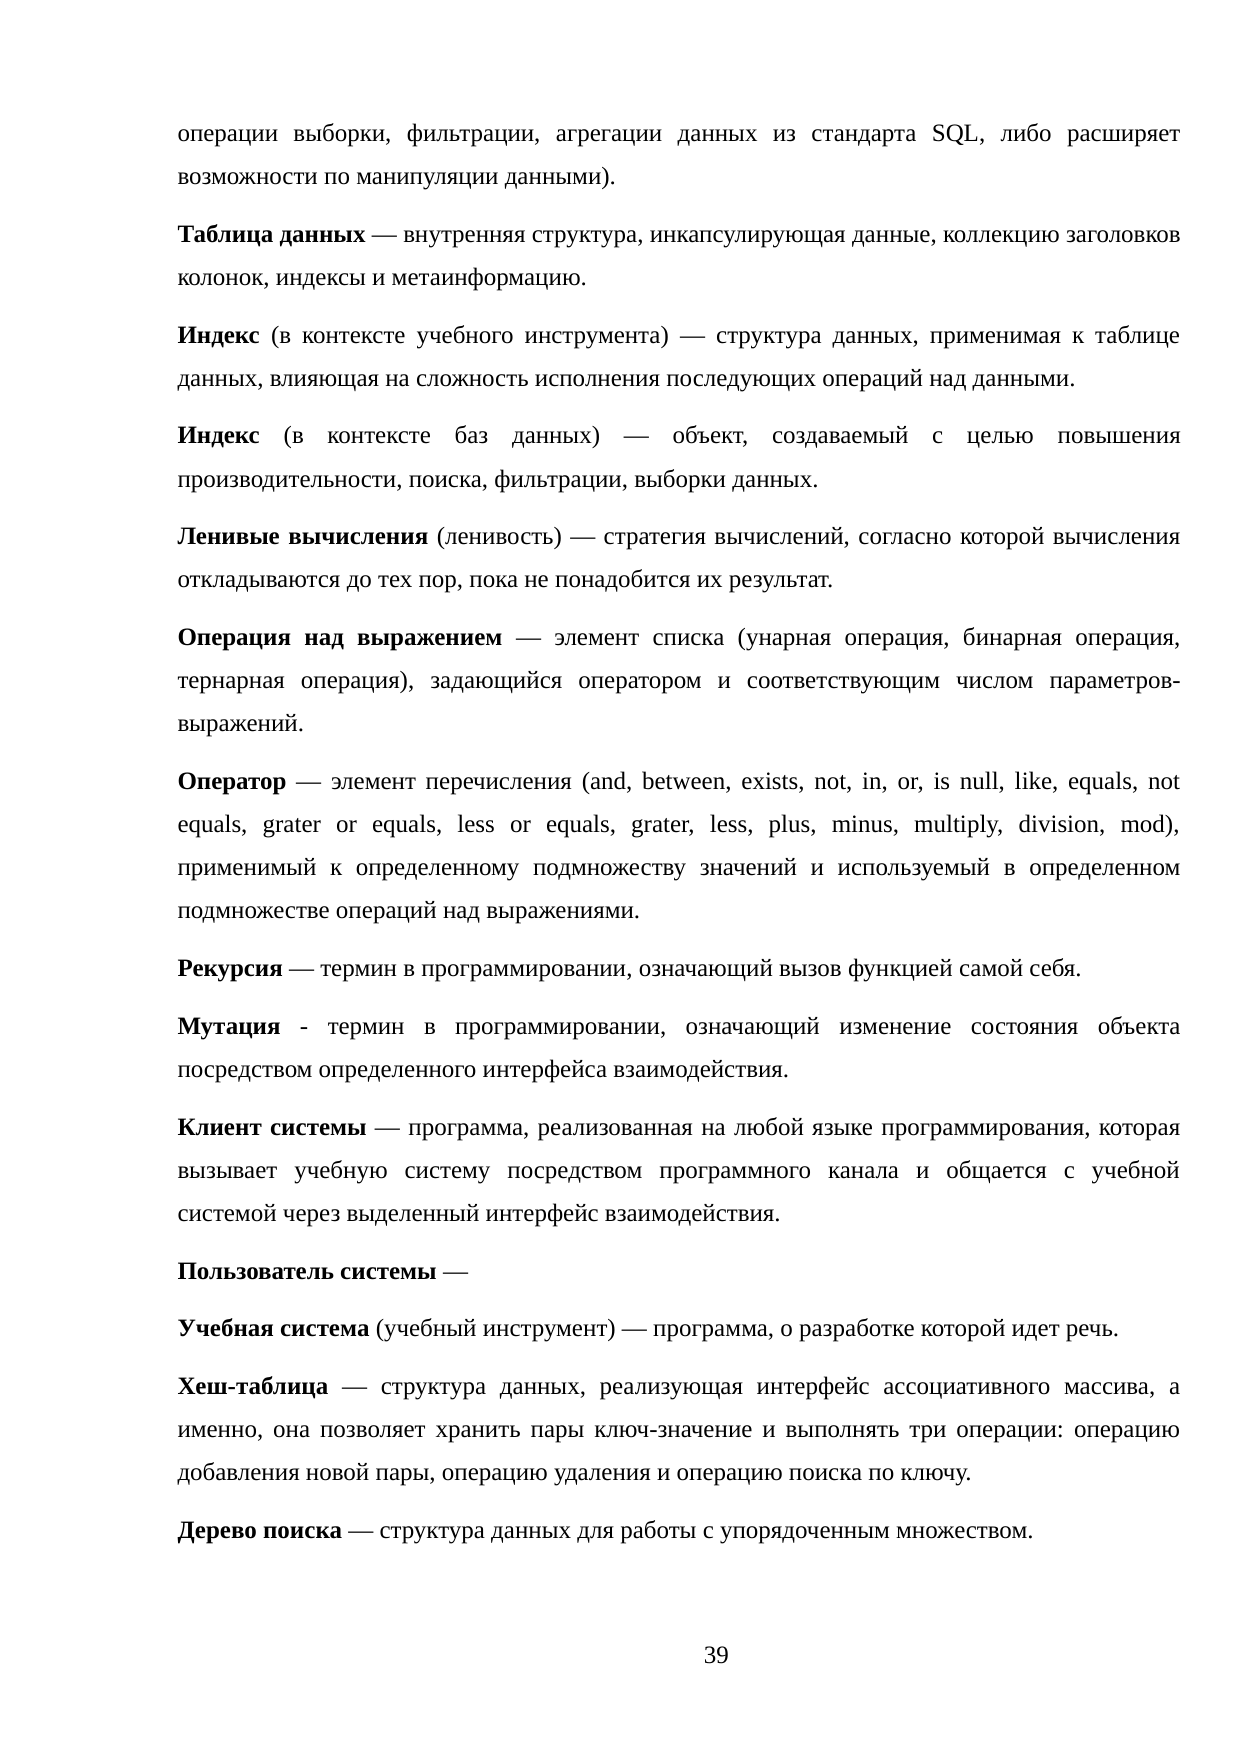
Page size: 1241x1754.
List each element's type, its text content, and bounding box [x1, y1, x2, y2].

text Операция над выражением — элемент списка (унарная операция, бинарная операция, тернарная операция), задающийся оператором и соответствующим числом параметров-выражений. [177, 622, 1181, 737]
text Ленивые вычисления (ленивость) — стратегия вычислений, согласно которой вычисления откладываются до тех пор, пока не понадобится их результат. [177, 521, 1181, 593]
text Индекс (в контексте баз данных) — объект, создаваемый с целью повышения производительности, поиска, фильтрации, выборки данных. [177, 421, 1181, 492]
text Оператор — элемент перечисления (and, between, exists, not, in, or, is null, like, equals, not equals, grater or equals, less or equals, grater, less, plus, minus, multiply, division, mod), применимый к определенному подмножеству значений и используемый в определенном подмножестве операций над выражениями. [177, 766, 1181, 924]
text Индекс (в контексте учебного инструмента) — структура данных, применимая к таблице данных, влияющая на сложность исполнения последующих операций над данными. [177, 320, 1181, 392]
text Таблица данных — внутренняя структура, инкапсулирующая данные, коллекцию заголовков колонок, индексы и метаинформацию. [177, 219, 1181, 291]
text Учебная система (учебный инструмент) — программа, о разработке которой идет речь. [177, 1313, 1181, 1342]
text Хеш-таблица — структура данных, реализующая интерфейс ассоциативного массива, а именно, она позволяет хранить пары ключ-значение и выполнять три операции: операцию добавления новой пары, операцию удаления и операцию поиска по ключу. [177, 1371, 1181, 1486]
text операции выборки, фильтрации, агрегации данных из стандарта SQL, либо расширяет возможности по манипуляции данными). [177, 118, 1181, 190]
text Клиент системы — программа, реализованная на любой языке программирования, которая вызывает учебную систему посредством программного канала и общается с учебной системой через выделенный интерфейс взаимодействия. [177, 1112, 1181, 1227]
text Дерево поиска — структура данных для работы с упорядоченным множеством. [177, 1515, 1181, 1544]
text Пользователь системы — [177, 1256, 1181, 1284]
text Рекурсия — термин в программировании, означающий вызов функцией самой себя. [177, 953, 1181, 982]
text Мутация - термин в программировании, означающий изменение состояния объекта посредством определенного интерфейса взаимодействия. [177, 1011, 1181, 1083]
